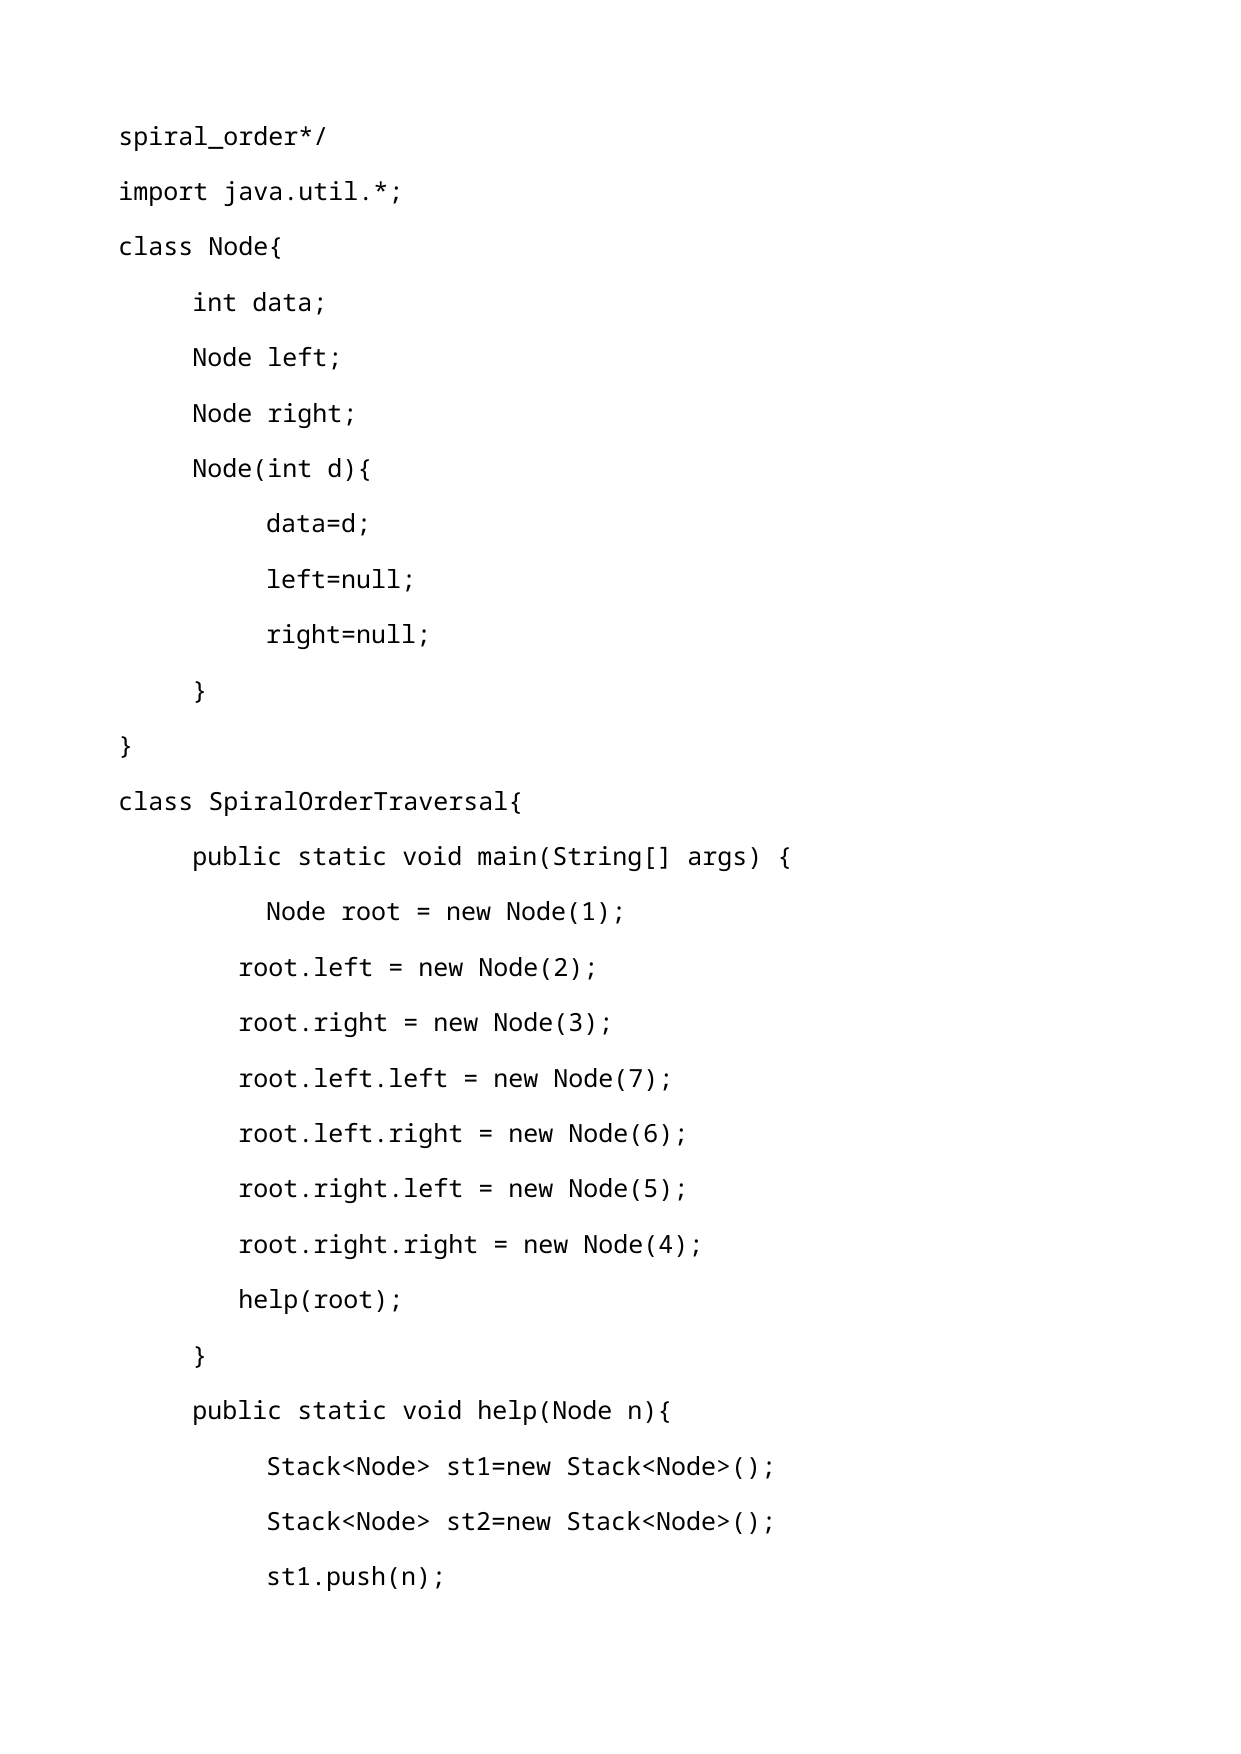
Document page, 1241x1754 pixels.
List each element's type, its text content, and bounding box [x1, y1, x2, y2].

text left=null; [118, 561, 1122, 596]
text root.right.right = new Node(4); [118, 1226, 1122, 1261]
text Stack<Node> st1=new Stack<Node>(); [118, 1448, 1122, 1482]
text root.left.left = new Node(7); [118, 1060, 1122, 1094]
text Node left; [118, 340, 1122, 374]
text spiral_order*/ [118, 118, 1122, 152]
text class SpiralOrderTraversal{ [118, 783, 1122, 817]
text right=null; [118, 617, 1122, 651]
text Stack<Node> st2=new Stack<Node>(); [118, 1503, 1122, 1538]
text root.left = new Node(2); [118, 949, 1122, 983]
text help(root); [118, 1282, 1122, 1316]
text Node root = new Node(1); [118, 894, 1122, 928]
text import java.util.*; [118, 173, 1122, 208]
text public static void main(String[] args) { [118, 838, 1122, 873]
text } [118, 728, 1122, 762]
text Node(int d){ [118, 451, 1122, 485]
text root.right = new Node(3); [118, 1005, 1122, 1039]
text } [118, 1337, 1122, 1371]
text int data; [118, 284, 1122, 318]
text Node right; [118, 395, 1122, 429]
text root.right.left = new Node(5); [118, 1171, 1122, 1205]
text } [118, 672, 1122, 706]
text data=d; [118, 506, 1122, 540]
text st1.push(n); [118, 1559, 1122, 1593]
text public static void help(Node n){ [118, 1393, 1122, 1427]
text root.left.right = new Node(6); [118, 1116, 1122, 1150]
text class Node{ [118, 229, 1122, 263]
